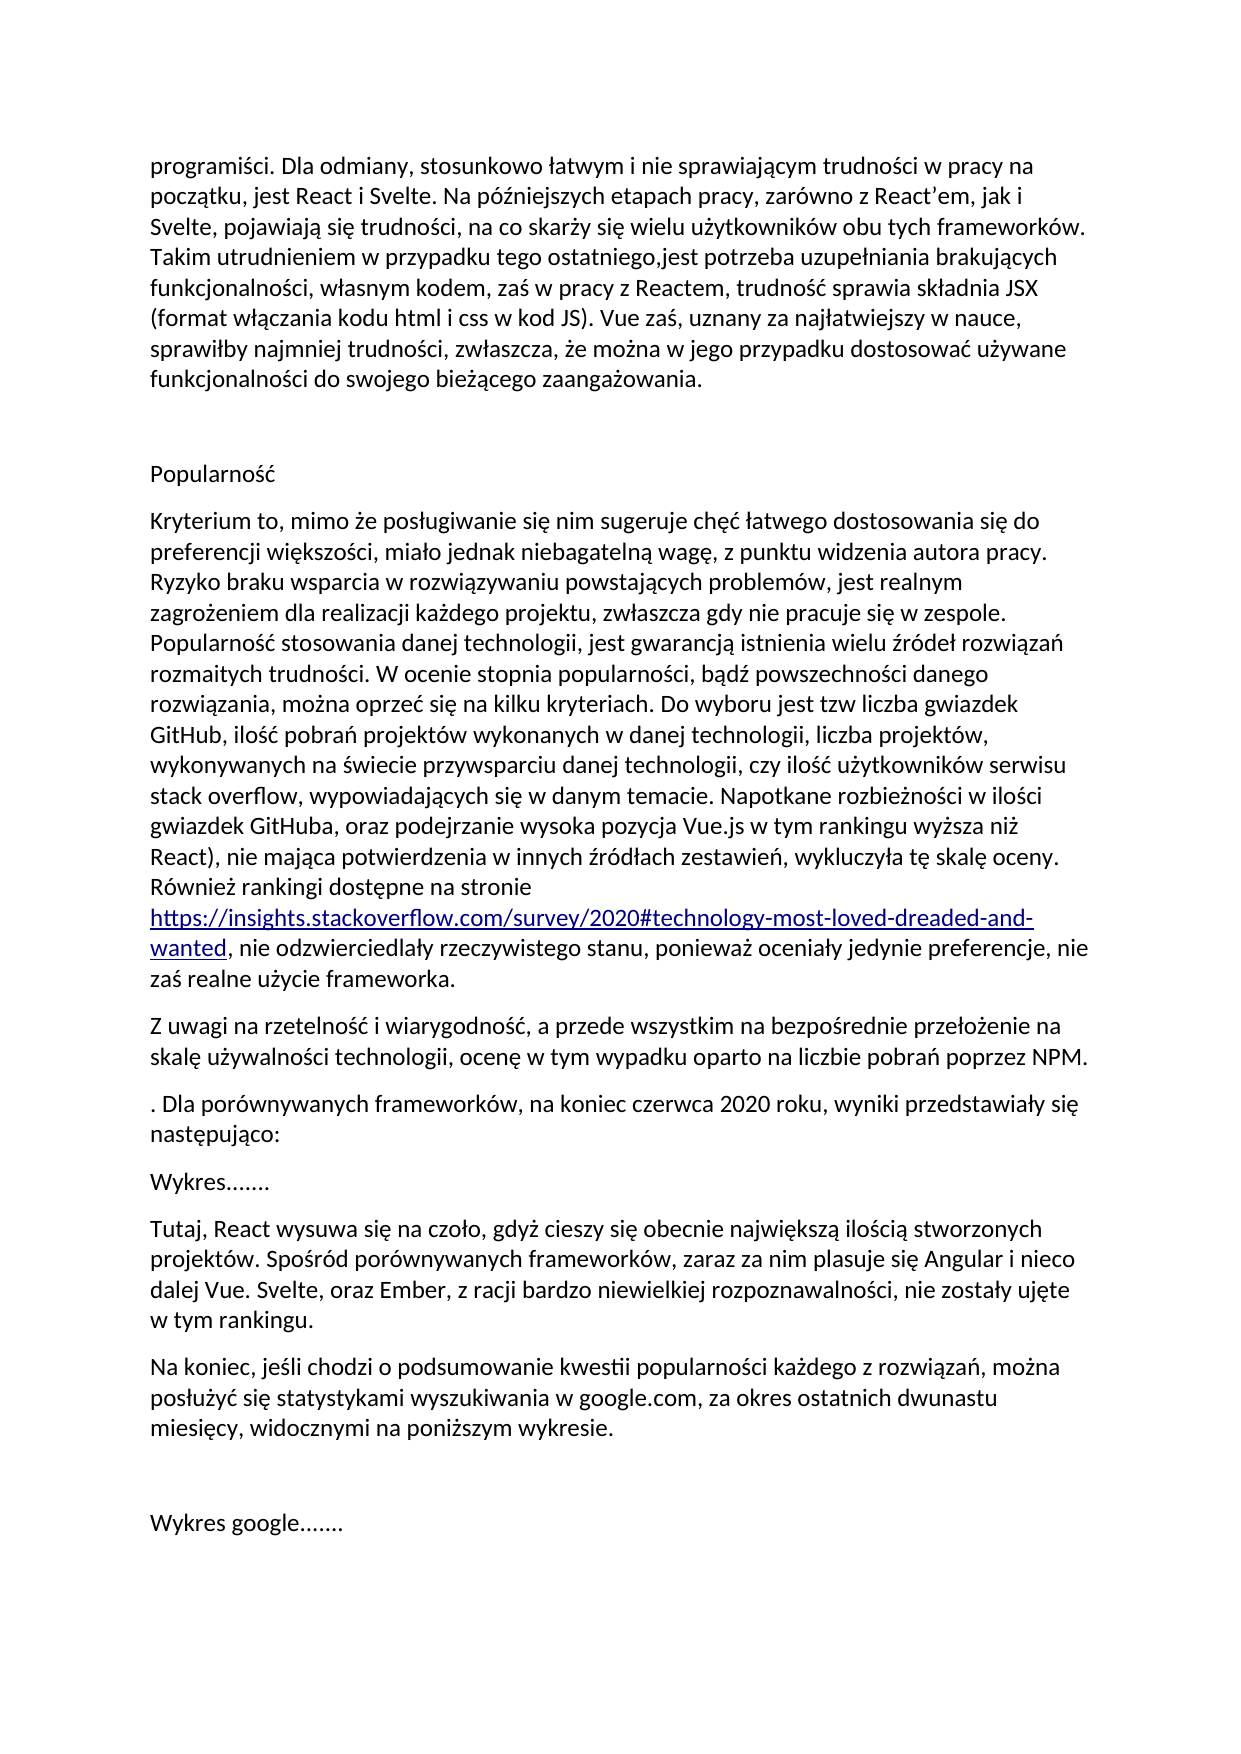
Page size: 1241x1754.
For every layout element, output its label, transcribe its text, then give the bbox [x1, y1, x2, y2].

text programiści. Dla odmiany, stosunkowo łatwym i nie sprawiającym trudności w pracy na początku, jest React i Svelte. Na późniejszych etapach pracy, zarówno z React’em, jak i Svelte, pojawiają się trudności, na co skarży się wielu użytkowników obu tych frameworków. Takim utrudnieniem w przypadku tego ostatniego,jest potrzeba uzupełniania brakujących funkcjonalności, własnym kodem, zaś w pracy z Reactem, trudność sprawia składnia JSX (format włączania kodu html i css w kod JS). Vue zaś, uznany za najłatwiejszy w nauce, sprawiłby najmniej trudności, zwłaszcza, że można w jego przypadku dostosować używane funkcjonalności do swojego bieżącego zaangażowania. [150, 150, 1090, 394]
text . Dla porównywanych frameworków, na koniec czerwca 2020 roku, wyniki przedstawiały się następująco: [150, 1088, 1090, 1149]
text Wykres google....... [150, 1507, 1090, 1537]
text Tutaj, React wysuwa się na czoło, gdyż cieszy się obecnie największą ilością stworzonych projektów. Spośród porównywanych frameworków, zaraz za nim plasuje się Angular i nieco dalej Vue. Svelte, oraz Ember, z racji bardzo niewielkiej rozpoznawalności, nie zostały ujęte w tym rankingu. [150, 1213, 1090, 1335]
text Wykres....... [150, 1166, 1090, 1196]
text Popularność [150, 458, 1090, 488]
text Z uwagi na rzetelność i wiarygodność, a przede wszystkim na bezpośrednie przełożenie na skalę używalności technologii, ocenę w tym wypadku oparto na liczbie pobrań poprzez NPM. [150, 1010, 1090, 1071]
text Na koniec, jeśli chodzi o podsumowanie kwestii popularności każdego z rozwiązań, można posłużyć się statystykami wyszukiwania w google.com, za okres ostatnich dwunastu miesięcy, widocznymi na poniższym wykresie. [150, 1352, 1090, 1443]
text Kryterium to, mimo że posługiwanie się nim sugeruje chęć łatwego dostosowania się do preferencji większości, miało jednak niebagatelną wagę, z punktu widzenia autora pracy. Ryzyko braku wsparcia w rozwiązywaniu powstających problemów, jest realnym zagrożeniem dla realizacji każdego projektu, zwłaszcza gdy nie pracuje się w zespole. Popularność stosowania danej technologii, jest gwarancją istnienia wielu źródeł rozwiązań rozmaitych trudności. W ocenie stopnia popularności, bądź powszechności danego rozwiązania, można oprzeć się na kilku kryteriach. Do wyboru jest tzw liczba gwiazdek GitHub, ilość pobrań projektów wykonanych w danej technologii, liczba projektów, wykonywanych na świecie przywsparciu danej technologii, czy ilość użytkowników serwisu stack overflow, wypowiadających się w danym temacie. Napotkane rozbieżności w ilości gwiazdek GitHuba, oraz podejrzanie wysoka pozycja Vue.js w tym rankingu wyższa niż React), nie mająca potwierdzenia w innych źródłach zestawień, wykluczyła tę skalę oceny. Również rankingi dostępne na stronie https://insights.stackoverflow.com/survey/2020#technology-most-loved-dreaded-and-wanted, nie odzwierciedlały rzeczywistego stanu, ponieważ oceniały jedynie preferencje, nie zaś realne użycie frameworka. [150, 505, 1090, 993]
